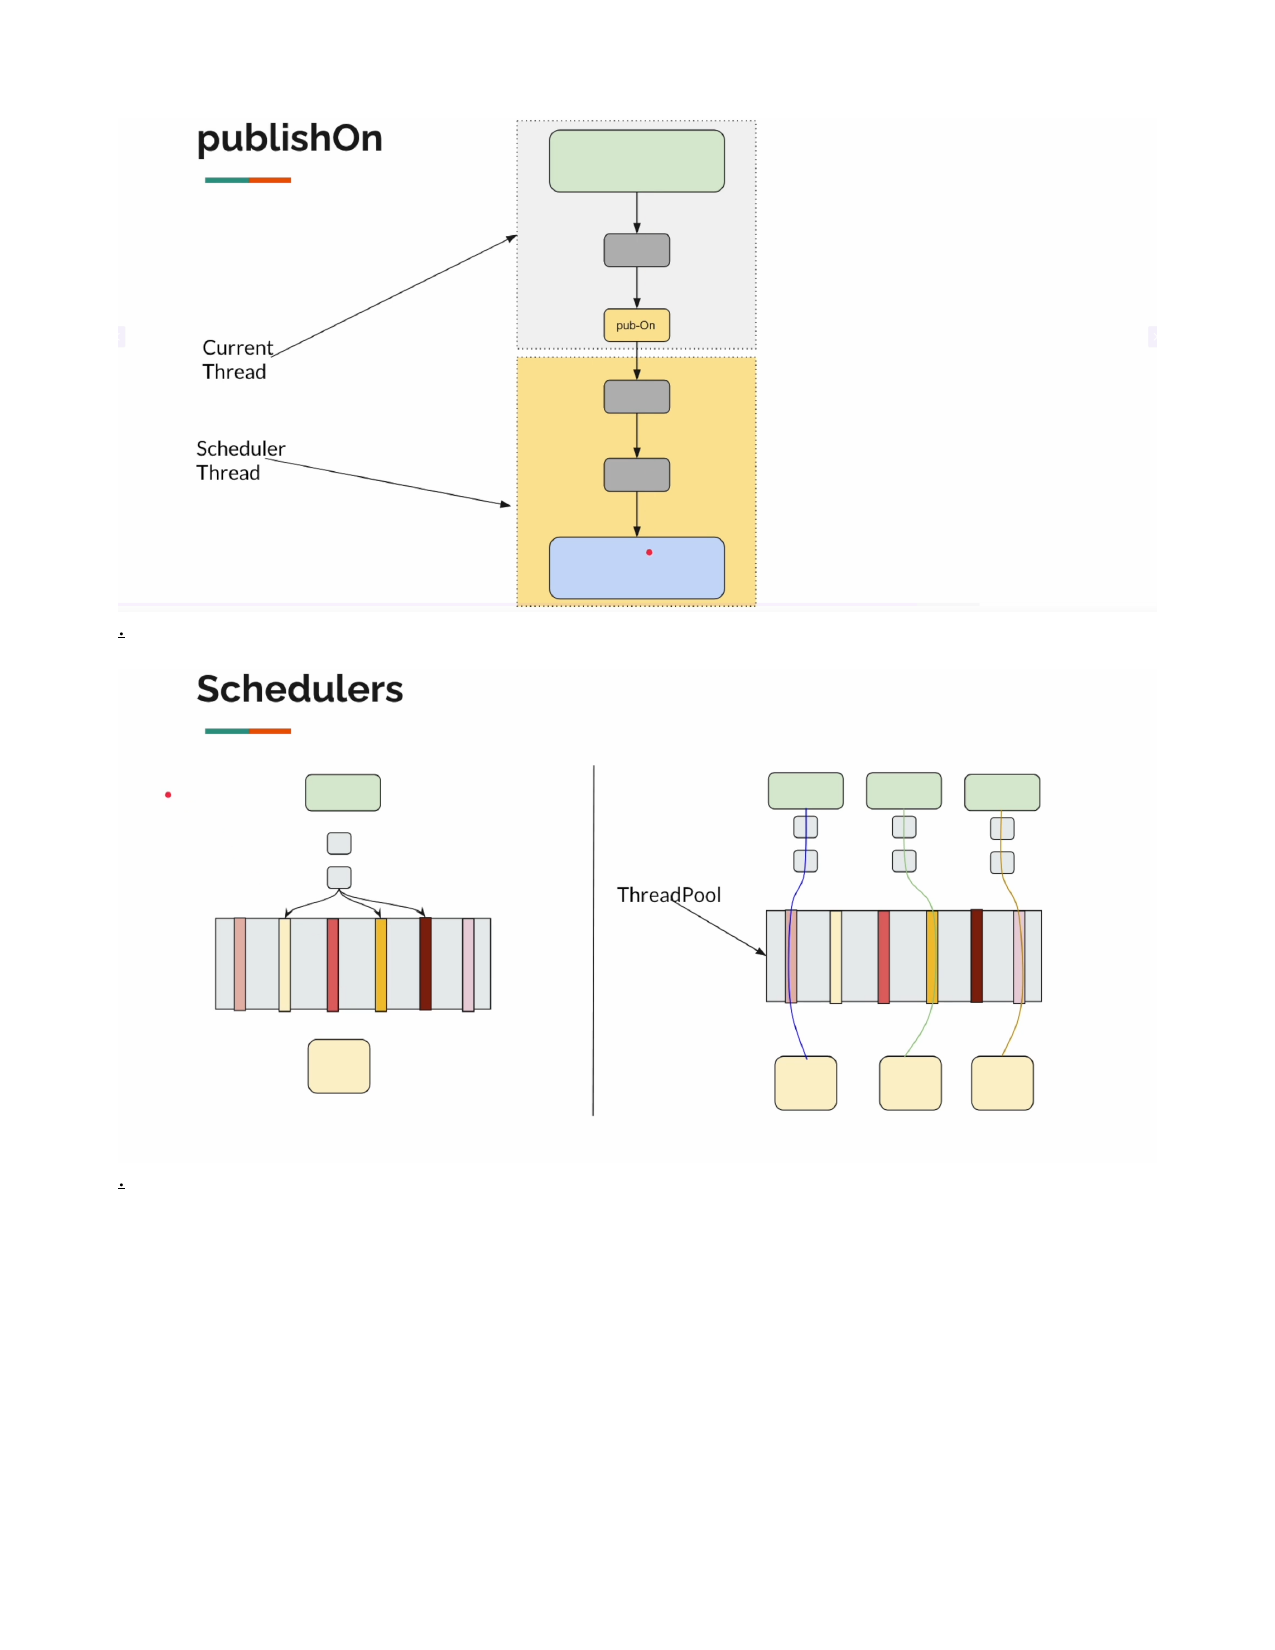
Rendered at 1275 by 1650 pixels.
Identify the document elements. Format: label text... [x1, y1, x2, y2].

text . [118, 1163, 1157, 1191]
picture [118, 118, 1157, 612]
picture [118, 669, 1157, 1163]
text . [118, 612, 1157, 640]
